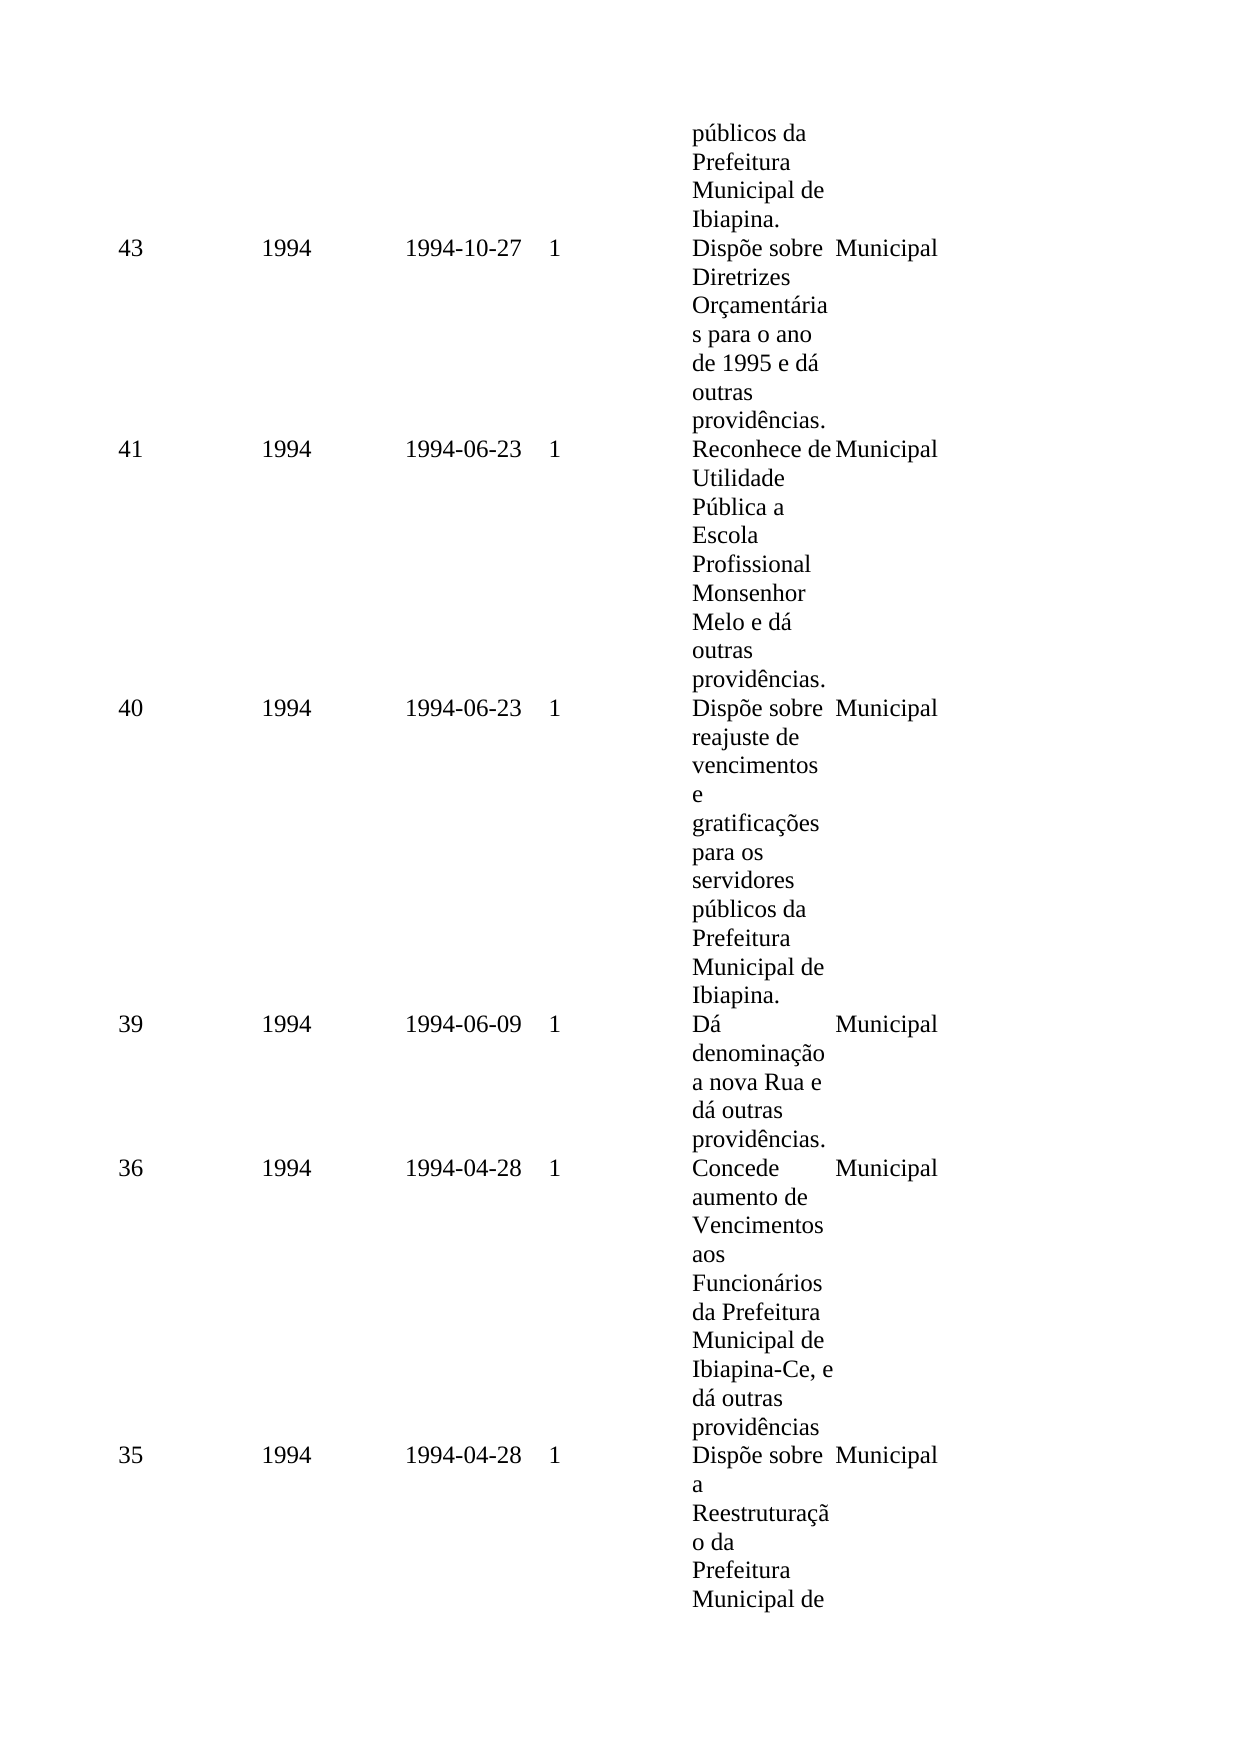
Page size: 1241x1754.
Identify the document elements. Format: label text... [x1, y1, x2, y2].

table_cell [835, 118, 979, 233]
table_cell [548, 118, 692, 233]
table_cell 1994 [261, 1153, 405, 1441]
table_cell 1994 [261, 1009, 405, 1153]
table_cell 36 [118, 1153, 261, 1441]
table_cell 41 [118, 434, 261, 693]
table_cell 1 [548, 1153, 692, 1441]
table_cell [979, 1009, 1122, 1153]
table_cell [118, 118, 261, 233]
table_cell Reconhece de Utilidade Pública a Escola Profissional Monsenhor Melo e dá outras providências. [692, 434, 835, 693]
table_cell 1994-04-28 [405, 1153, 548, 1441]
table_cell públicos da Prefeitura Municipal de Ibiapina. [692, 118, 835, 233]
table_cell 40 [118, 693, 261, 1009]
table_cell 1994 [261, 1441, 405, 1613]
table_cell 1 [548, 1441, 692, 1613]
table_cell Dá denominação a nova Rua e dá outras providências. [692, 1009, 835, 1153]
table_cell 1994-04-28 [405, 1441, 548, 1613]
table_cell [405, 118, 548, 233]
table_cell [979, 1441, 1122, 1613]
table_cell Municipal [835, 434, 979, 693]
table_cell Dispõe sobre reajuste de vencimentos e gratificações para os servidores públicos da Prefeitura Municipal de Ibiapina. [692, 693, 835, 1009]
table_cell [261, 118, 405, 233]
table_cell 39 [118, 1009, 261, 1153]
table_cell 1994 [261, 693, 405, 1009]
table_cell 1994-10-27 [405, 233, 548, 434]
table_cell 1994-06-23 [405, 434, 548, 693]
table_cell 1 [548, 434, 692, 693]
table_cell 1994 [261, 233, 405, 434]
table_cell [979, 693, 1122, 1009]
table_cell 1994-06-23 [405, 693, 548, 1009]
table_cell Dispõe sobre Diretrizes Orçamentárias para o ano de 1995 e dá outras providências. [692, 233, 835, 434]
table_cell Municipal [835, 1441, 979, 1613]
table_cell Municipal [835, 693, 979, 1009]
table_cell 43 [118, 233, 261, 434]
table_cell [979, 118, 1122, 233]
table_cell Municipal [835, 1153, 979, 1441]
table_cell Municipal [835, 233, 979, 434]
table_cell 1994-06-09 [405, 1009, 548, 1153]
table_cell [979, 233, 1122, 434]
table_cell Dispõe sobre a Reestruturação da Prefeitura Municipal de [692, 1441, 835, 1613]
table_cell [979, 1153, 1122, 1441]
table_cell Municipal [835, 1009, 979, 1153]
table_cell 35 [118, 1441, 261, 1613]
table_cell 1 [548, 233, 692, 434]
table_cell 1 [548, 1009, 692, 1153]
table_cell 1 [548, 693, 692, 1009]
table_cell Concede aumento de Vencimentos aos Funcionários da Prefeitura Municipal de Ibiapina-Ce, e dá outras providências [692, 1153, 835, 1441]
table_cell 1994 [261, 434, 405, 693]
table_cell [979, 434, 1122, 693]
